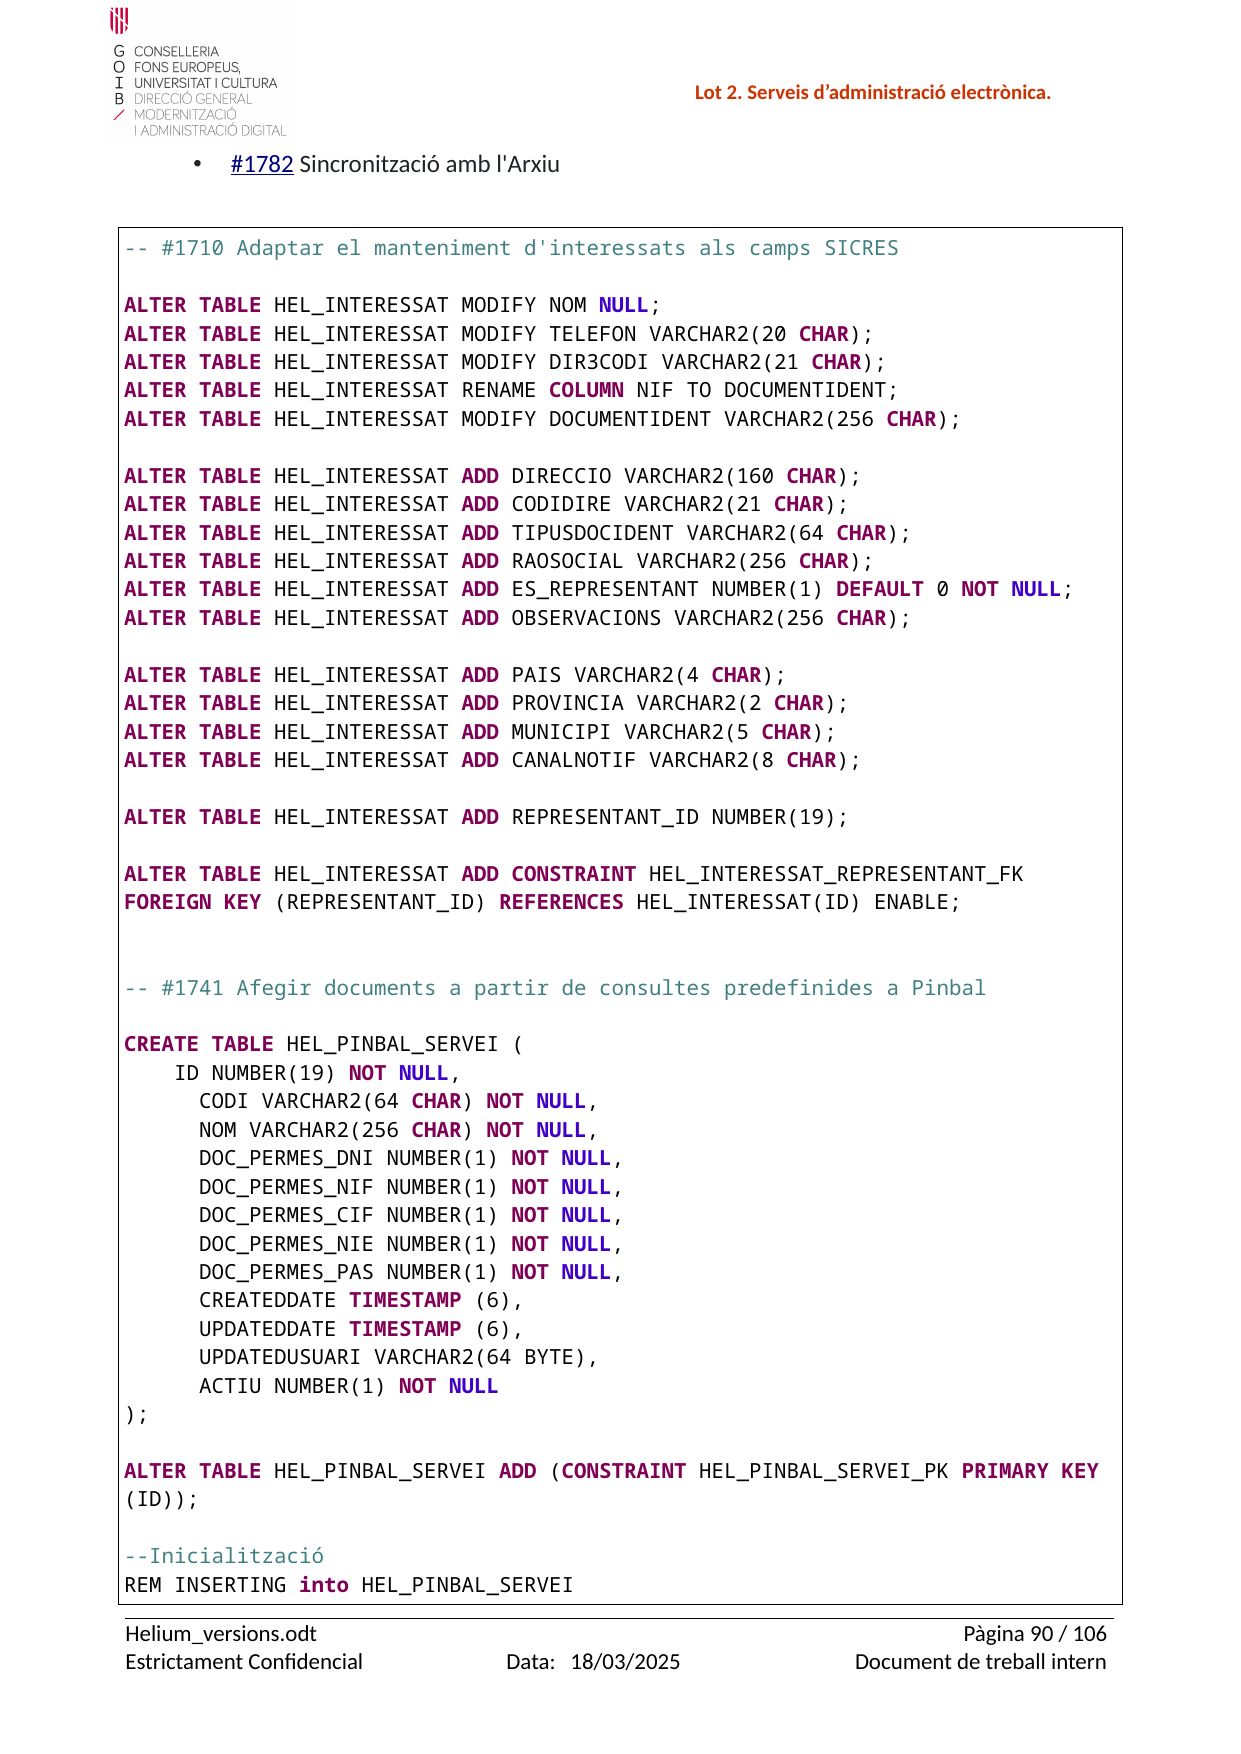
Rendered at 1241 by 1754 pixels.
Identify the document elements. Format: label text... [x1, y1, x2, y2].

picture [100, 0, 297, 144]
list #1782 Sincronització amb l'Arxiu [193, 148, 1122, 178]
table_header -- #1710 Adaptar el manteniment d'interessats als camps SICRES ALTER TABLE HEL_INTERESSAT MODIFY NOM NULL; ALTER TABLE HEL_INTERESSAT MODIFY TELEFON VARCHAR2(20 CHAR); ALTER TABLE HEL_INTERESSAT MODIFY DIR3CODI VARCHAR2(21 CHAR); ALTER TABLE HEL_INTERESSAT RENAME COLUMN NIF TO DOCUMENTIDENT; ALTER TABLE HEL_INTERESSAT MODIFY DOCUMENTIDENT VARCHAR2(256 CHAR); ALTER TABLE HEL_INTERESSAT ADD DIRECCIO VARCHAR2(160 CHAR); ALTER TABLE HEL_INTERESSAT ADD CODIDIRE VARCHAR2(21 CHAR); ALTER TABLE HEL_INTERESSAT ADD TIPUSDOCIDENT VARCHAR2(64 CHAR); ALTER TABLE HEL_INTERESSAT ADD RAOSOCIAL VARCHAR2(256 CHAR); ALTER TABLE HEL_INTERESSAT ADD ES_REPRESENTANT NUMBER(1) DEFAULT 0 NOT NULL; ALTER TABLE HEL_INTERESSAT ADD OBSERVACIONS VARCHAR2(256 CHAR); ALTER TABLE HEL_INTERESSAT ADD PAIS VARCHAR2(4 CHAR); ALTER TABLE HEL_INTERESSAT ADD PROVINCIA VARCHAR2(2 CHAR); ALTER TABLE HEL_INTERESSAT ADD MUNICIPI VARCHAR2(5 CHAR); ALTER TABLE HEL_INTERESSAT ADD CANALNOTIF VARCHAR2(8 CHAR); ALTER TABLE HEL_INTERESSAT ADD REPRESENTANT_ID NUMBER(19); ALTER TABLE HEL_INTERESSAT ADD CONSTRAINT HEL_INTERESSAT_REPRESENTANT_FK FOREIGN KEY (REPRESENTANT_ID) REFERENCES HEL_INTERESSAT(ID) ENABLE; -- #1741 Afegir documents a partir de consultes predefinides a Pinbal CREATE TABLE HEL_PINBAL_SERVEI ( ID NUMBER(19) NOT NULL, CODI VARCHAR2(64 CHAR) NOT NULL, NOM VARCHAR2(256 CHAR) NOT NULL, DOC_PERMES_DNI NUMBER(1) NOT NULL, DOC_PERMES_NIF NUMBER(1) NOT NULL, DOC_PERMES_CIF NUMBER(1) NOT NULL, DOC_PERMES_NIE NUMBER(1) NOT NULL, DOC_PERMES_PAS NUMBER(1) NOT NULL, CREATEDDATE TIMESTAMP (6), UPDATEDDATE TIMESTAMP (6), UPDATEDUSUARI VARCHAR2(64 BYTE), ACTIU NUMBER(1) NOT NULL ); ALTER TABLE HEL_PINBAL_SERVEI ADD (CONSTRAINT HEL_PINBAL_SERVEI_PK PRIMARY KEY (ID)); --Inicialització REM INSERTING into HEL_PINBAL_SERVEI [119, 228, 1122, 1604]
